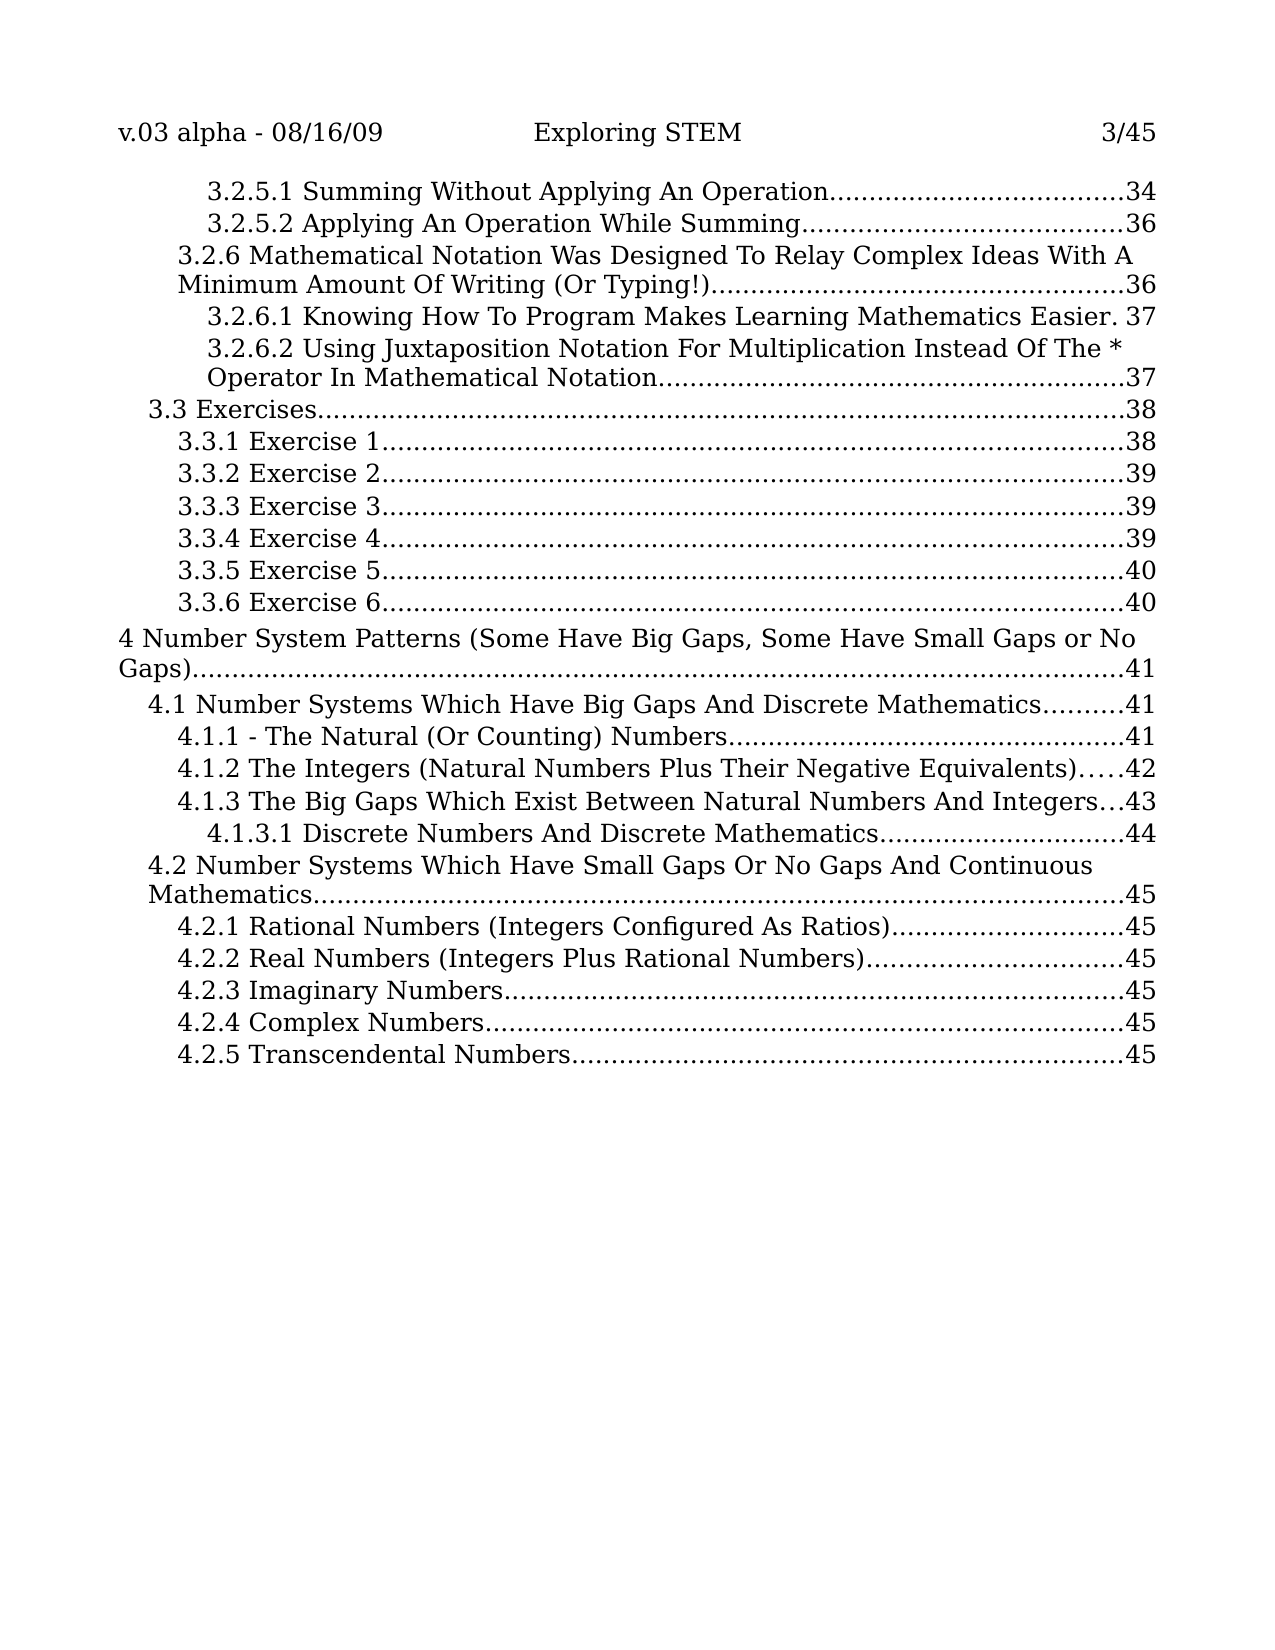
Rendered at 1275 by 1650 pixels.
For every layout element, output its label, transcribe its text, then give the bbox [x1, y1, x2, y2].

text 3.2.6.2 Using Juxtaposition Notation For Multiplication Instead Of The * Operator In Mathematical Notation 37 [207, 334, 1157, 393]
text 4.2.2 Real Numbers (Integers Plus Rational Numbers) 45 [177, 944, 1157, 973]
text 3.3.4 Exercise 4 39 [177, 524, 1157, 553]
text 4.2.4 Complex Numbers 45 [177, 1008, 1157, 1038]
text 4.1.1 - The Natural (Or Counting) Numbers 41 [177, 723, 1157, 752]
text 4 Number System Patterns (Some Have Big Gaps, Some Have Small Gaps or No Gaps) 41 [118, 625, 1157, 683]
text 3.3.1 Exercise 1 38 [177, 428, 1157, 457]
text 3.2.6.1 Knowing How To Program Makes Learning Mathematics Easier 37 [207, 302, 1157, 331]
text 4.1.3 The Big Gaps Which Exist Between Natural Numbers And Integers 43 [177, 787, 1157, 816]
text 4.2.3 Imaginary Numbers 45 [177, 976, 1157, 1006]
text 3.2.5.1 Summing Without Applying An Operation 34 [207, 177, 1157, 206]
text 3.2.6 Mathematical Notation Was Designed To Relay Complex Ideas With A Minimum Amount Of Writing (Or Typing!) 36 [177, 241, 1157, 299]
text 3.3.5 Exercise 5 40 [177, 556, 1157, 585]
text 4.1.2 The Integers (Natural Numbers Plus Their Negative Equivalents) 42 [177, 755, 1157, 784]
text 3.3.3 Exercise 3 39 [177, 492, 1157, 521]
text 4.2.1 Rational Numbers (Integers Configured As Ratios) 45 [177, 912, 1157, 941]
text 4.2.5 Transcendental Numbers 45 [177, 1041, 1157, 1070]
text 4.1.3.1 Discrete Numbers And Discrete Mathematics 44 [207, 819, 1157, 848]
text 4.1 Number Systems Which Have Big Gaps And Discrete Mathematics 41 [148, 691, 1157, 720]
text 3.3.2 Exercise 2 39 [177, 460, 1157, 489]
text 3.3.6 Exercise 6 40 [177, 588, 1157, 617]
text 3.3 Exercises 38 [148, 396, 1157, 425]
text 4.2 Number Systems Which Have Small Gaps Or No Gaps And Continuous Mathematics 45 [148, 851, 1157, 909]
text 3.2.5.2 Applying An Operation While Summing 36 [207, 209, 1157, 238]
